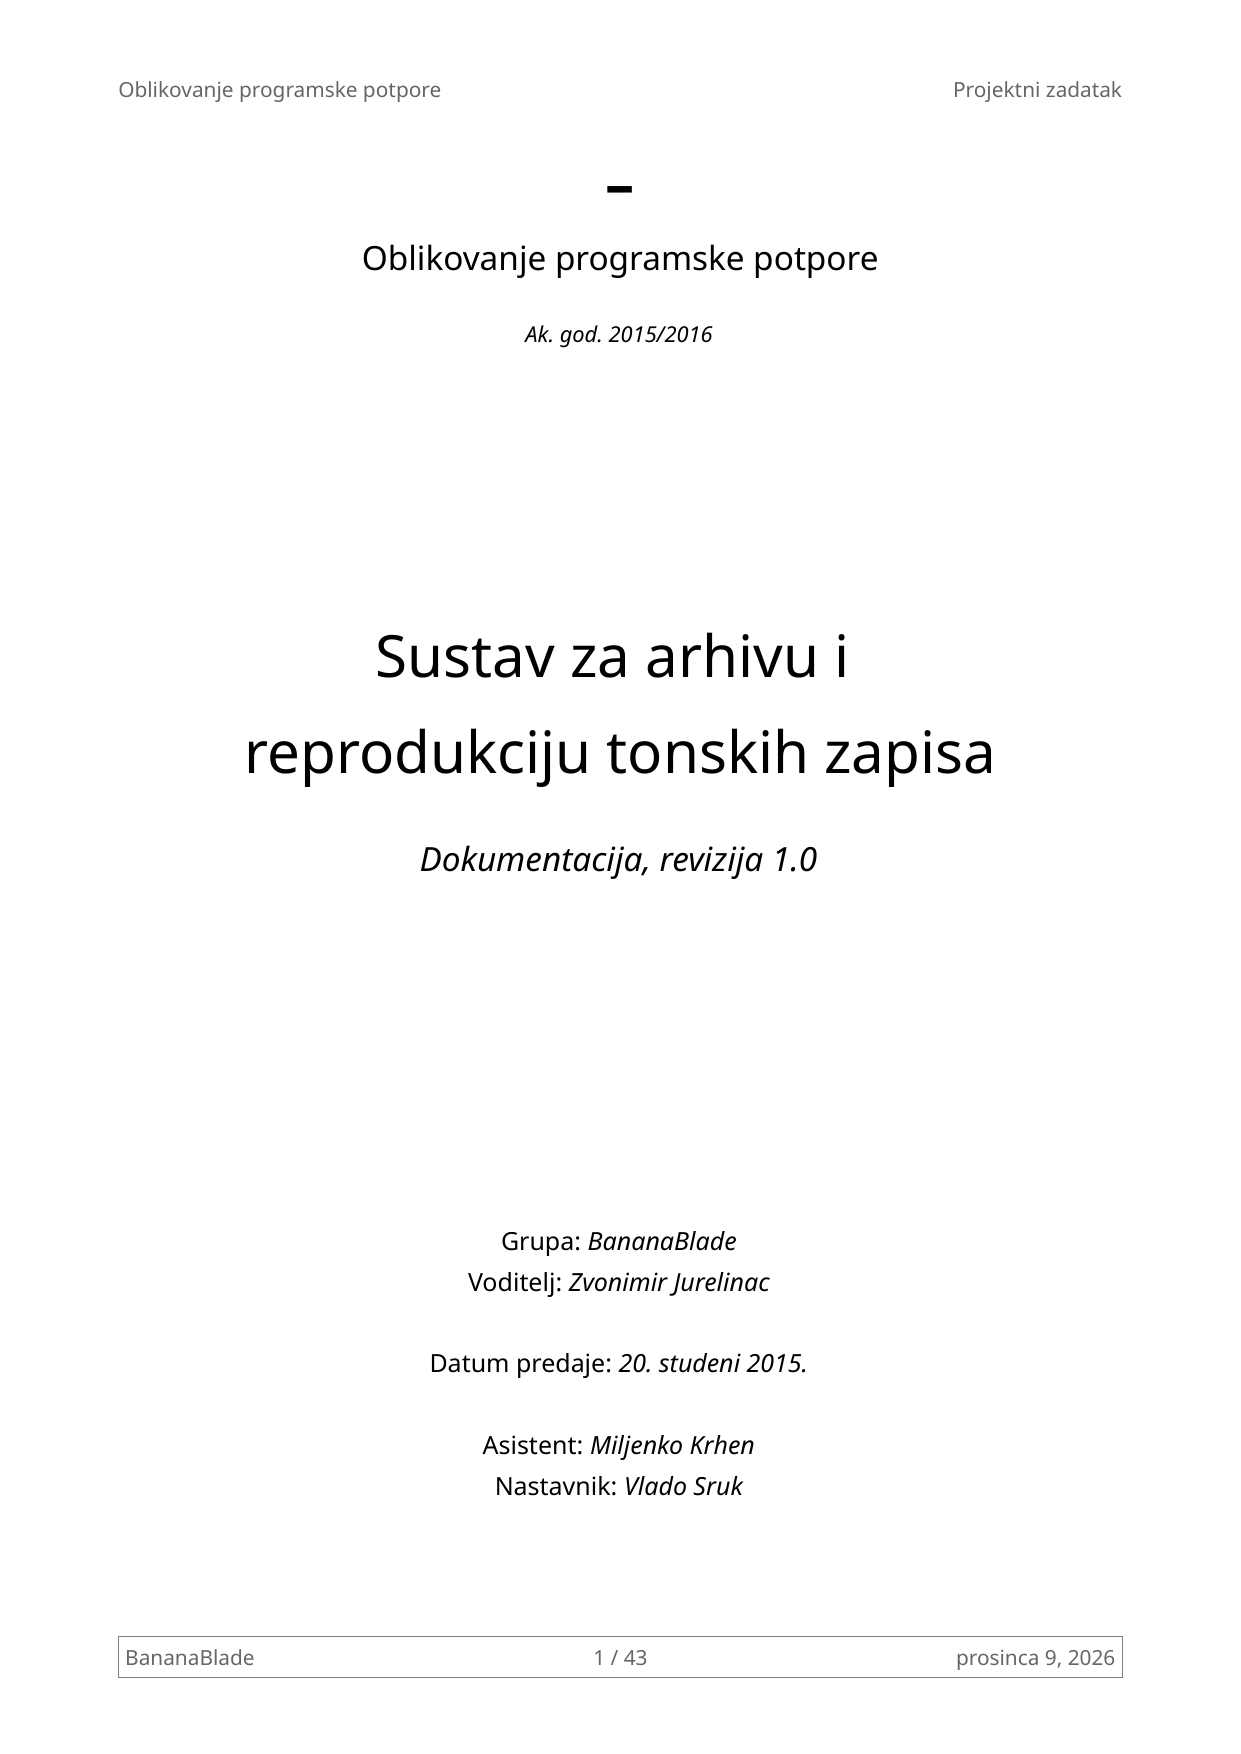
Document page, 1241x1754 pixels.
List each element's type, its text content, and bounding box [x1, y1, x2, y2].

text Oblikovanje programske potpore [118, 235, 1122, 280]
text Grupa: BananaBlade Voditelj: Zvonimir Jurelinac Datum predaje: 20. studeni 2015. Asistent: Miljenko Krhen Nastavnik: Vlado Sruk [118, 1101, 1122, 1502]
title – [118, 143, 1122, 222]
text Ak. god. 2015/2016 [118, 319, 1122, 348]
text Sustav za arhivu i reprodukciju tonskih zapisa [118, 615, 1122, 790]
text Dokumentacija, revizija 1.0 [118, 835, 1122, 881]
